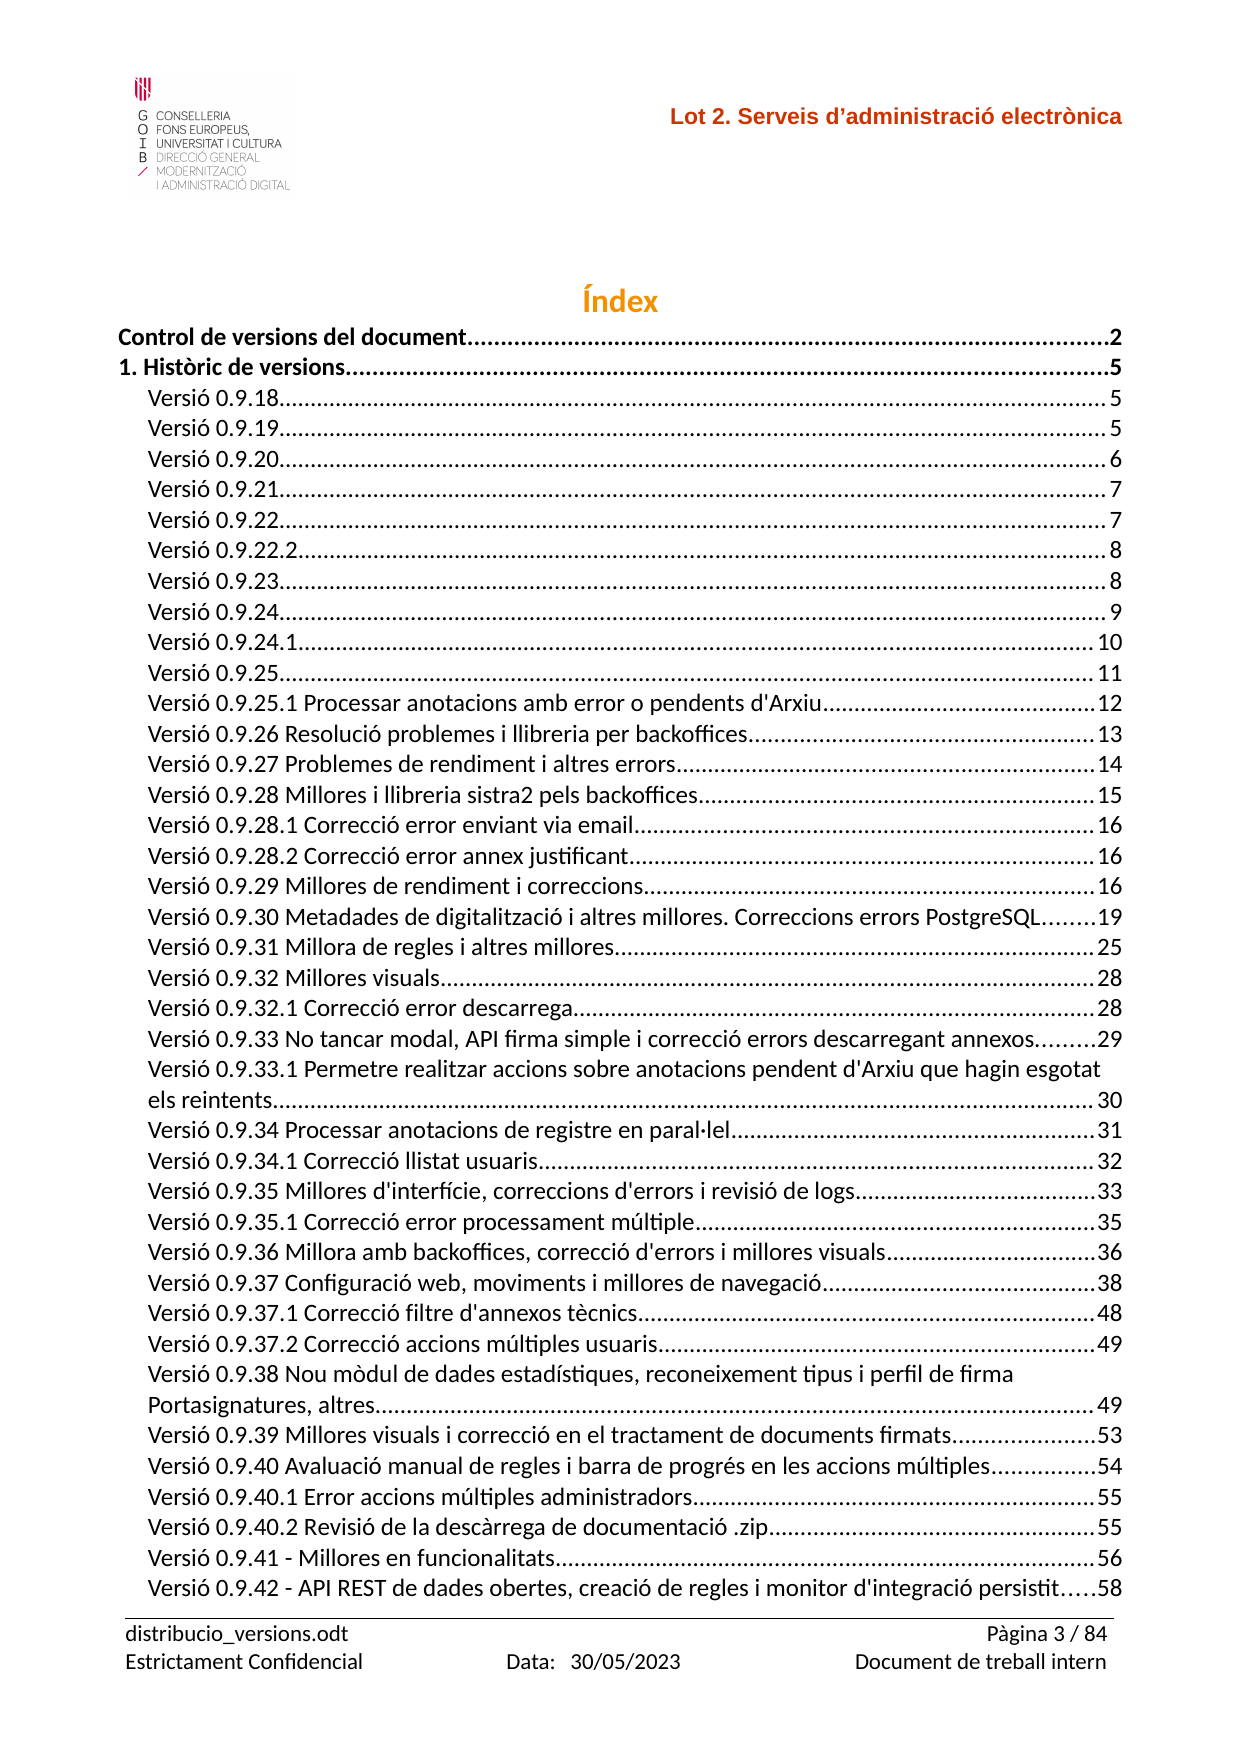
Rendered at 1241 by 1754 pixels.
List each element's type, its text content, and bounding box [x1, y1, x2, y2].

text Versió 0.9.33 No tancar modal, API firma simple i correcció errors descarregant annexos 29 [148, 1023, 1122, 1053]
text Versió 0.9.19 5 [148, 412, 1122, 443]
text 1. Històric de versions 5 [118, 351, 1122, 382]
text Versió 0.9.25.1 Processar anotacions amb error o pendents d'Arxiu 12 [148, 687, 1122, 718]
text Versió 0.9.40.1 Error accions múltiples administradors 55 [148, 1481, 1122, 1511]
text Versió 0.9.24 9 [148, 596, 1122, 626]
text Versió 0.9.35.1 Correcció error processament múltiple 35 [148, 1206, 1122, 1237]
text Versió 0.9.23 8 [148, 565, 1122, 596]
text Versió 0.9.32 Millores visuals. 28 [148, 962, 1122, 992]
picture [126, 70, 299, 197]
text Versió 0.9.34.1 Correcció llistat usuaris 32 [148, 1145, 1122, 1176]
text Versió 0.9.28.1 Correcció error enviant via email 16 [148, 809, 1122, 840]
text Versió 0.9.22 7 [148, 504, 1122, 534]
text Versió 0.9.40.2 Revisió de la descàrrega de documentació .zip 55 [148, 1511, 1122, 1542]
text Versió 0.9.25 11 [148, 657, 1122, 687]
text Versió 0.9.37.1 Correcció filtre d'annexos tècnics 48 [148, 1298, 1122, 1328]
text Versió 0.9.26 Resolució problemes i llibreria per backoffices 13 [148, 718, 1122, 748]
text Versió 0.9.33.1 Permetre realitzar accions sobre anotacions pendent d'Arxiu que hagin esgotat els reintents 30 [148, 1053, 1122, 1114]
text Índex [118, 280, 1122, 321]
text Versió 0.9.37.2 Correcció accions múltiples usuaris 49 [148, 1328, 1122, 1359]
text Versió 0.9.28.2 Correcció error annex justificant 16 [148, 840, 1122, 870]
text Versió 0.9.21 7 [148, 473, 1122, 504]
text Versió 0.9.28 Millores i llibreria sistra2 pels backoffices 15 [148, 779, 1122, 809]
text Versió 0.9.40 Avaluació manual de regles i barra de progrés en les accions múltiples 54 [148, 1450, 1122, 1481]
text Versió 0.9.22.2 8 [148, 534, 1122, 565]
text Versió 0.9.18 5 [148, 382, 1122, 412]
text Versió 0.9.36 Millora amb backoffices, correcció d'errors i millores visuals 36 [148, 1237, 1122, 1267]
text Versió 0.9.35 Millores d'interfície, correccions d'errors i revisió de logs 33 [148, 1176, 1122, 1206]
text Versió 0.9.31 Millora de regles i altres millores. 25 [148, 931, 1122, 962]
text Versió 0.9.20 6 [148, 443, 1122, 473]
text Versió 0.9.27 Problemes de rendiment i altres errors 14 [148, 748, 1122, 779]
text Versió 0.9.38 Nou mòdul de dades estadístiques, reconeixement tipus i perfil de firma Portasignatures, altres 49 [148, 1359, 1122, 1420]
text Versió 0.9.32.1 Correcció error descarrega 28 [148, 992, 1122, 1023]
text Versió 0.9.39 Millores visuals i correcció en el tractament de documents firmats 53 [148, 1420, 1122, 1450]
text Versió 0.9.24.1 10 [148, 626, 1122, 657]
text Versió 0.9.29 Millores de rendiment i correccions 16 [148, 870, 1122, 901]
text Versió 0.9.42 - API REST de dades obertes, creació de regles i monitor d'integració persistit 58 [148, 1572, 1122, 1603]
text Versió 0.9.30 Metadades de digitalització i altres millores. Correccions errors PostgreSQL 19 [148, 901, 1122, 931]
text Control de versions del document 2 [118, 321, 1122, 351]
text Versió 0.9.34 Processar anotacions de registre en paral·lel 31 [148, 1114, 1122, 1145]
text Versió 0.9.41 - Millores en funcionalitats 56 [148, 1542, 1122, 1572]
text Versió 0.9.37 Configuració web, moviments i millores de navegació 38 [148, 1267, 1122, 1298]
